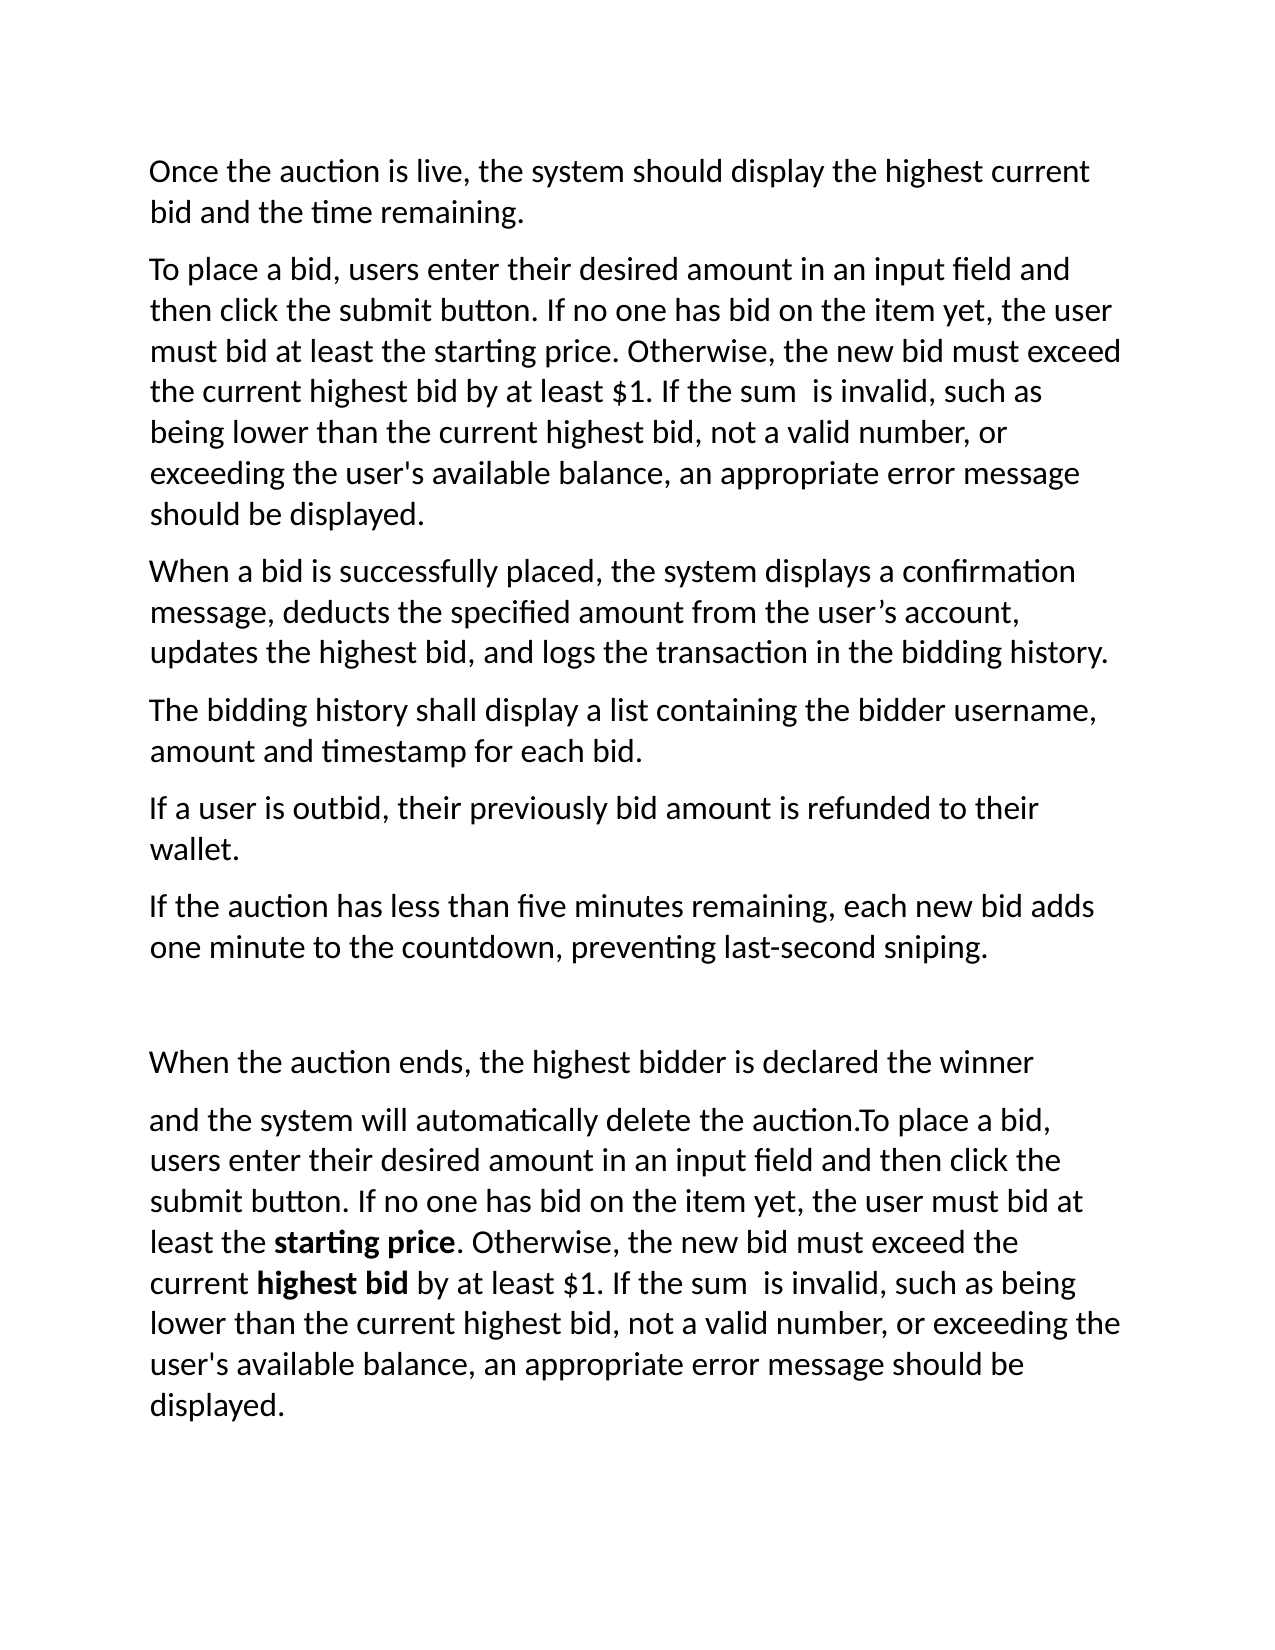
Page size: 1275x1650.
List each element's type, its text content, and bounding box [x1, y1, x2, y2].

text Once the auction is live, the system should display the highest current bid and the time remaining. [148, 150, 1123, 231]
text If the auction has less than five minutes remaining, each new bid adds one minute to the countdown, preventing last-second sniping. [148, 886, 1123, 967]
text When the auction ends, the highest bidder is declared the winner [148, 1041, 1123, 1082]
text The bidding history shall display a list containing the bidder username, amount and timestamp for each bid. [148, 689, 1123, 771]
text and the system will automatically delete the auction.To place a bid, users enter their desired amount in an input field and then click the submit button. If no one has bid on the item yet, the user must bid at least the starting price. Otherwise, the new bid must exceed the current highest bid by at least $1. If the sum is invalid, such as being lower than the current highest bid, not a valid number, or exceeding the user's available balance, an appropriate error message should be displayed. [148, 1099, 1123, 1424]
text When a bid is successfully placed, the system displays a confirmation message, deducts the specified amount from the user’s account, updates the highest bid, and logs the transaction in the bidding history. [148, 550, 1123, 672]
text If a user is outbid, their previously bid amount is refunded to their wallet. [148, 787, 1123, 869]
text To place a bid, users enter their desired amount in an input field and then click the submit button. If no one has bid on the item yet, the user must bid at least the starting price. Otherwise, the new bid must exceed the current highest bid by at least $1. If the sum is invalid, such as being lower than the current highest bid, not a valid number, or exceeding the user's available balance, an appropriate error message should be displayed. [148, 248, 1123, 533]
